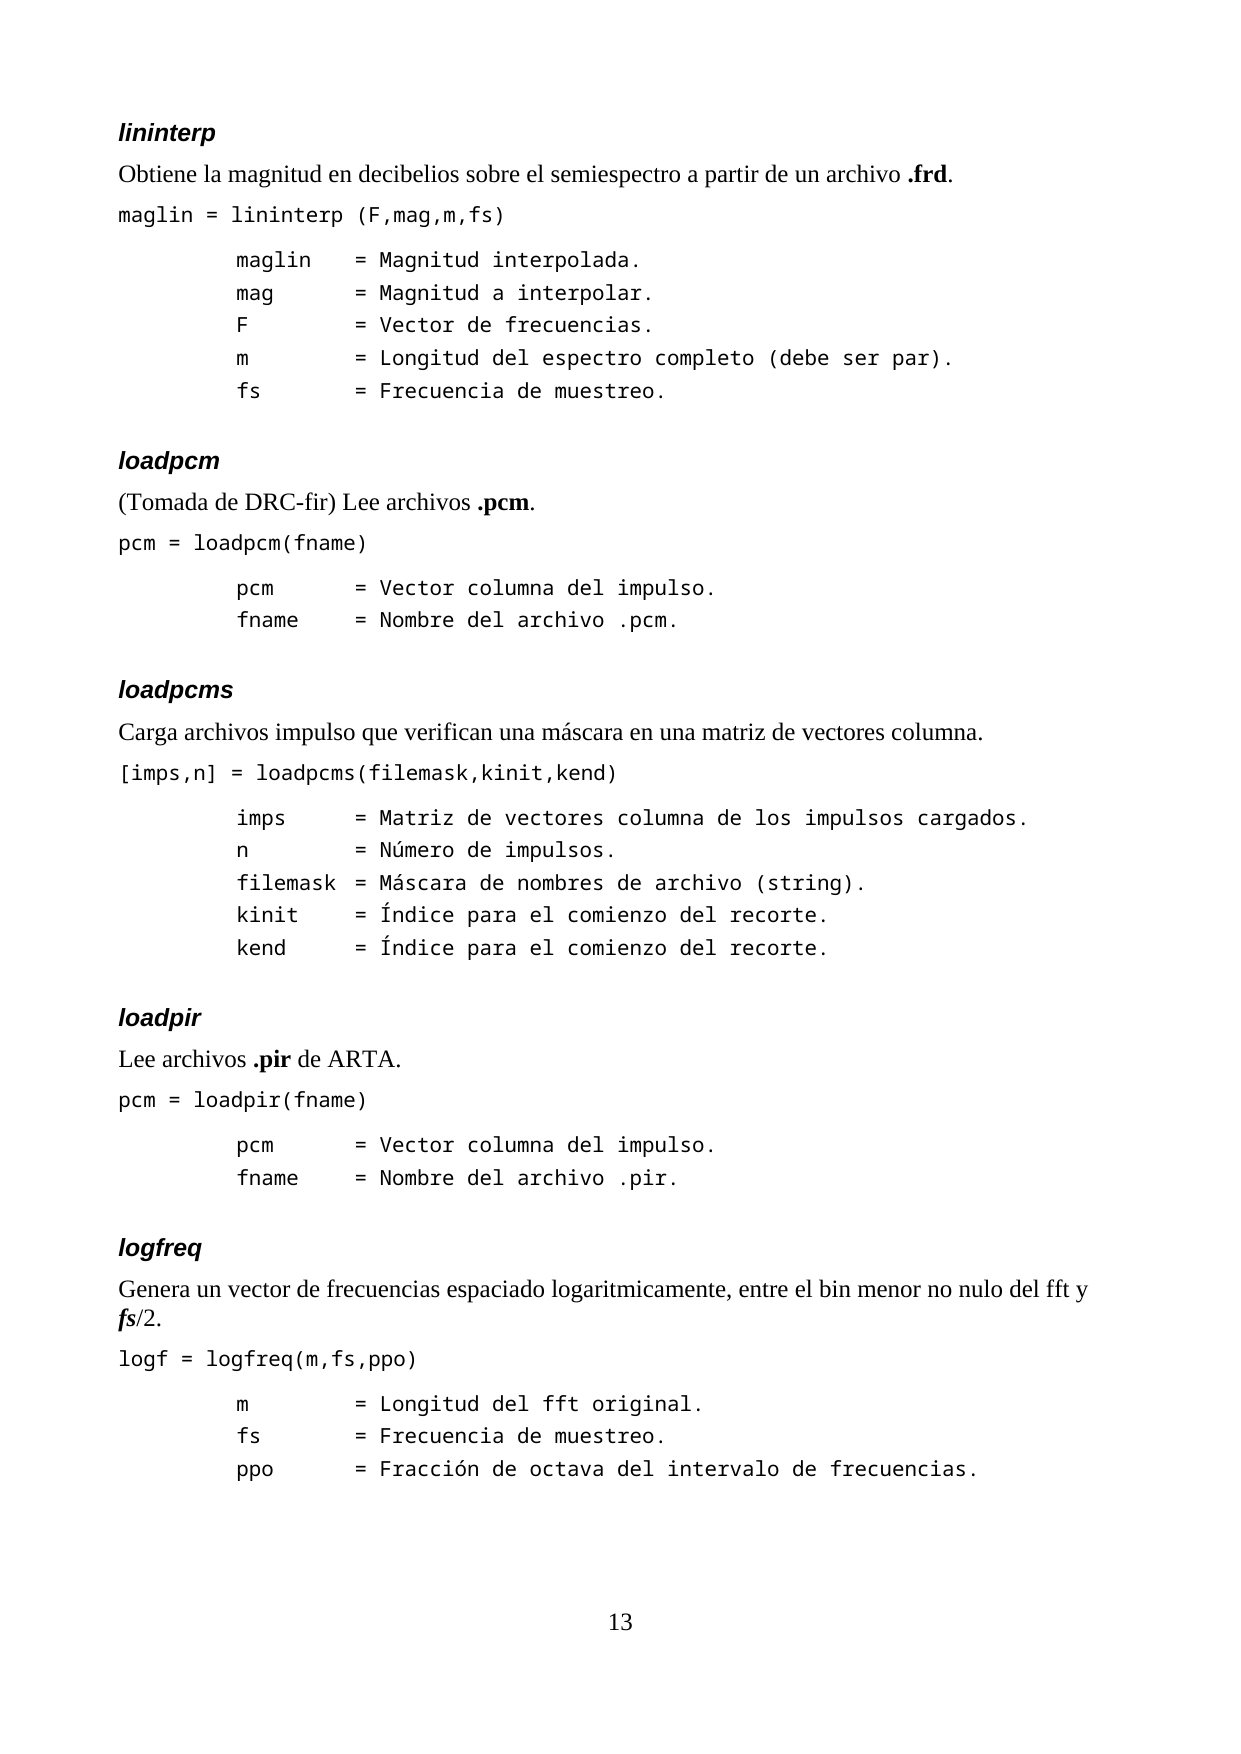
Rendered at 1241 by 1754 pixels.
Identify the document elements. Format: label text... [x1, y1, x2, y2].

text Genera un vector de frecuencias espaciado logaritmicamente, entre el bin menor no nulo del fft y fs⁠/⁠2. [118, 1274, 1122, 1331]
subtitle logfreq [118, 1233, 1122, 1261]
text pcm = Vector columna del impulso. fname = Nombre del archivo .pcm. [118, 573, 1122, 634]
subtitle lininterp [118, 118, 1122, 147]
text Lee archivos .pir de ARTA. [118, 1044, 1122, 1073]
subtitle loadpcm [118, 446, 1122, 474]
text [imps,n] = loadpcms(filemask,kinit,kend) [118, 758, 1122, 786]
text maglin = lininterp (F,mag,m,fs) [118, 200, 1122, 229]
text logf = logfreq(m,fs,ppo) [118, 1344, 1122, 1372]
text pcm = Vector columna del impulso. fname = Nombre del archivo .pir. [118, 1130, 1122, 1191]
subtitle loadpir [118, 1003, 1122, 1032]
text pcm = loadpcm(fname) [118, 528, 1122, 556]
text maglin = Magnitud interpolada. mag = Magnitud a interpolar. F = Vector de frecuencias. m = Longitud del espectro completo (debe ser par). fs = Frecuencia de muestreo. [118, 245, 1122, 404]
text Obtiene la magnitud en decibelios sobre el semiespectro a partir de un archivo .frd. [118, 159, 1122, 188]
subtitle loadpcms [118, 676, 1122, 704]
text imps = Matriz de vectores columna de los impulsos cargados. n = Número de impulsos. filemask = Máscara de nombres de archivo (string). kinit = Índice para el comienzo del recorte. kend = Índice para el comienzo del recorte. [118, 803, 1122, 962]
text pcm = loadpir(fname) [118, 1085, 1122, 1114]
text (Tomada de DRC-fir) Lee archivos .pcm. [118, 487, 1122, 516]
text Carga archivos impulso que verifican una máscara en una matriz de vectores columna. [118, 717, 1122, 745]
text m = Longitud del fft original. fs = Frecuencia de muestreo. ppo = Fracción de octava del intervalo de frecuencias. [118, 1389, 1122, 1482]
